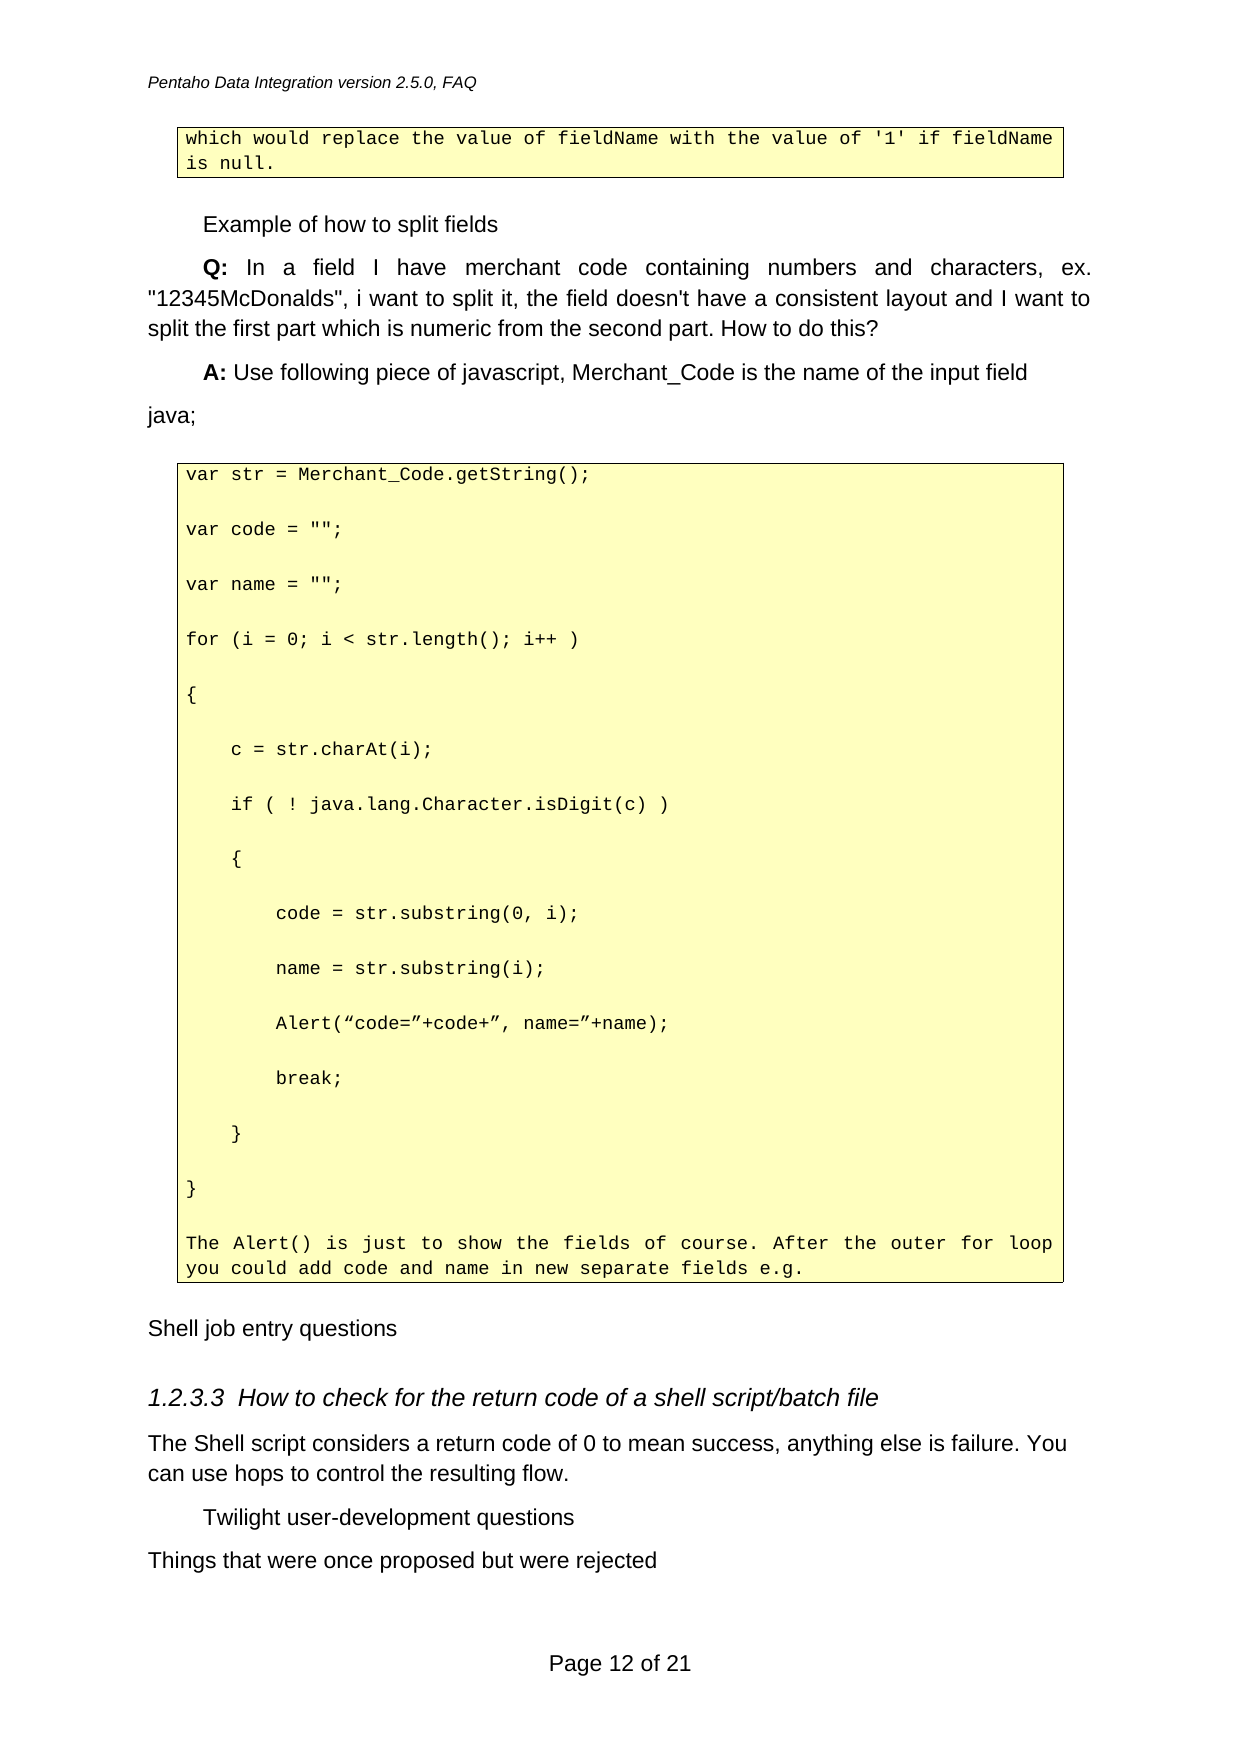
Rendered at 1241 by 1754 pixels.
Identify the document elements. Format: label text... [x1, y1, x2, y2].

text code = str.substring(0, i); [178, 902, 1063, 925]
text } [178, 1176, 1063, 1200]
text The Shell script considers a return code of 0 to mean success, anything else is failure. You can use hops to control the resulting flow. [148, 1430, 1092, 1487]
text Things that were once proposed but were rejected [148, 1547, 1092, 1573]
text name = str.substring(i); [178, 957, 1063, 980]
text Alert(“code=”+code+”, name=”+name); [178, 1012, 1063, 1035]
text for (i = 0; i < str.length(); i++ ) [178, 627, 1063, 651]
text if ( ! java.lang.Character.isDigit(c) ) [178, 792, 1063, 816]
text which would replace the value of fieldName with the value of '1' if fieldName is null. [178, 128, 1063, 177]
text var code = ""; [178, 518, 1063, 541]
text } [178, 1121, 1063, 1145]
text Q: In a field I have merchant code containing numbers and characters, ex. "12345McDonalds", i want to split it, the field doesn't have a consistent layout and I want to split the first part which is numeric from the second part. How to do this? [148, 254, 1092, 342]
text c = str.charAt(i); [178, 737, 1063, 761]
text Shell job entry questions [148, 1316, 1092, 1342]
text var name = ""; [178, 572, 1063, 596]
text java; [148, 402, 1092, 428]
text A: Use following piece of javascript, Merchant_Code is the name of the input field [148, 359, 1092, 385]
text Twilight user-development questions [148, 1504, 1092, 1530]
text { [178, 682, 1063, 706]
text Example of how to split fields [148, 211, 1092, 237]
text The Alert() is just to show the fields of course. After the outer for loop you could add code and name in new separate fields e.g. [178, 1231, 1063, 1282]
text var str = Merchant_Code.getString(); [178, 464, 1063, 486]
text { [178, 847, 1063, 870]
subtitle How to check for the return code of a shell script/batch file [148, 1384, 1092, 1412]
text break; [178, 1067, 1063, 1090]
